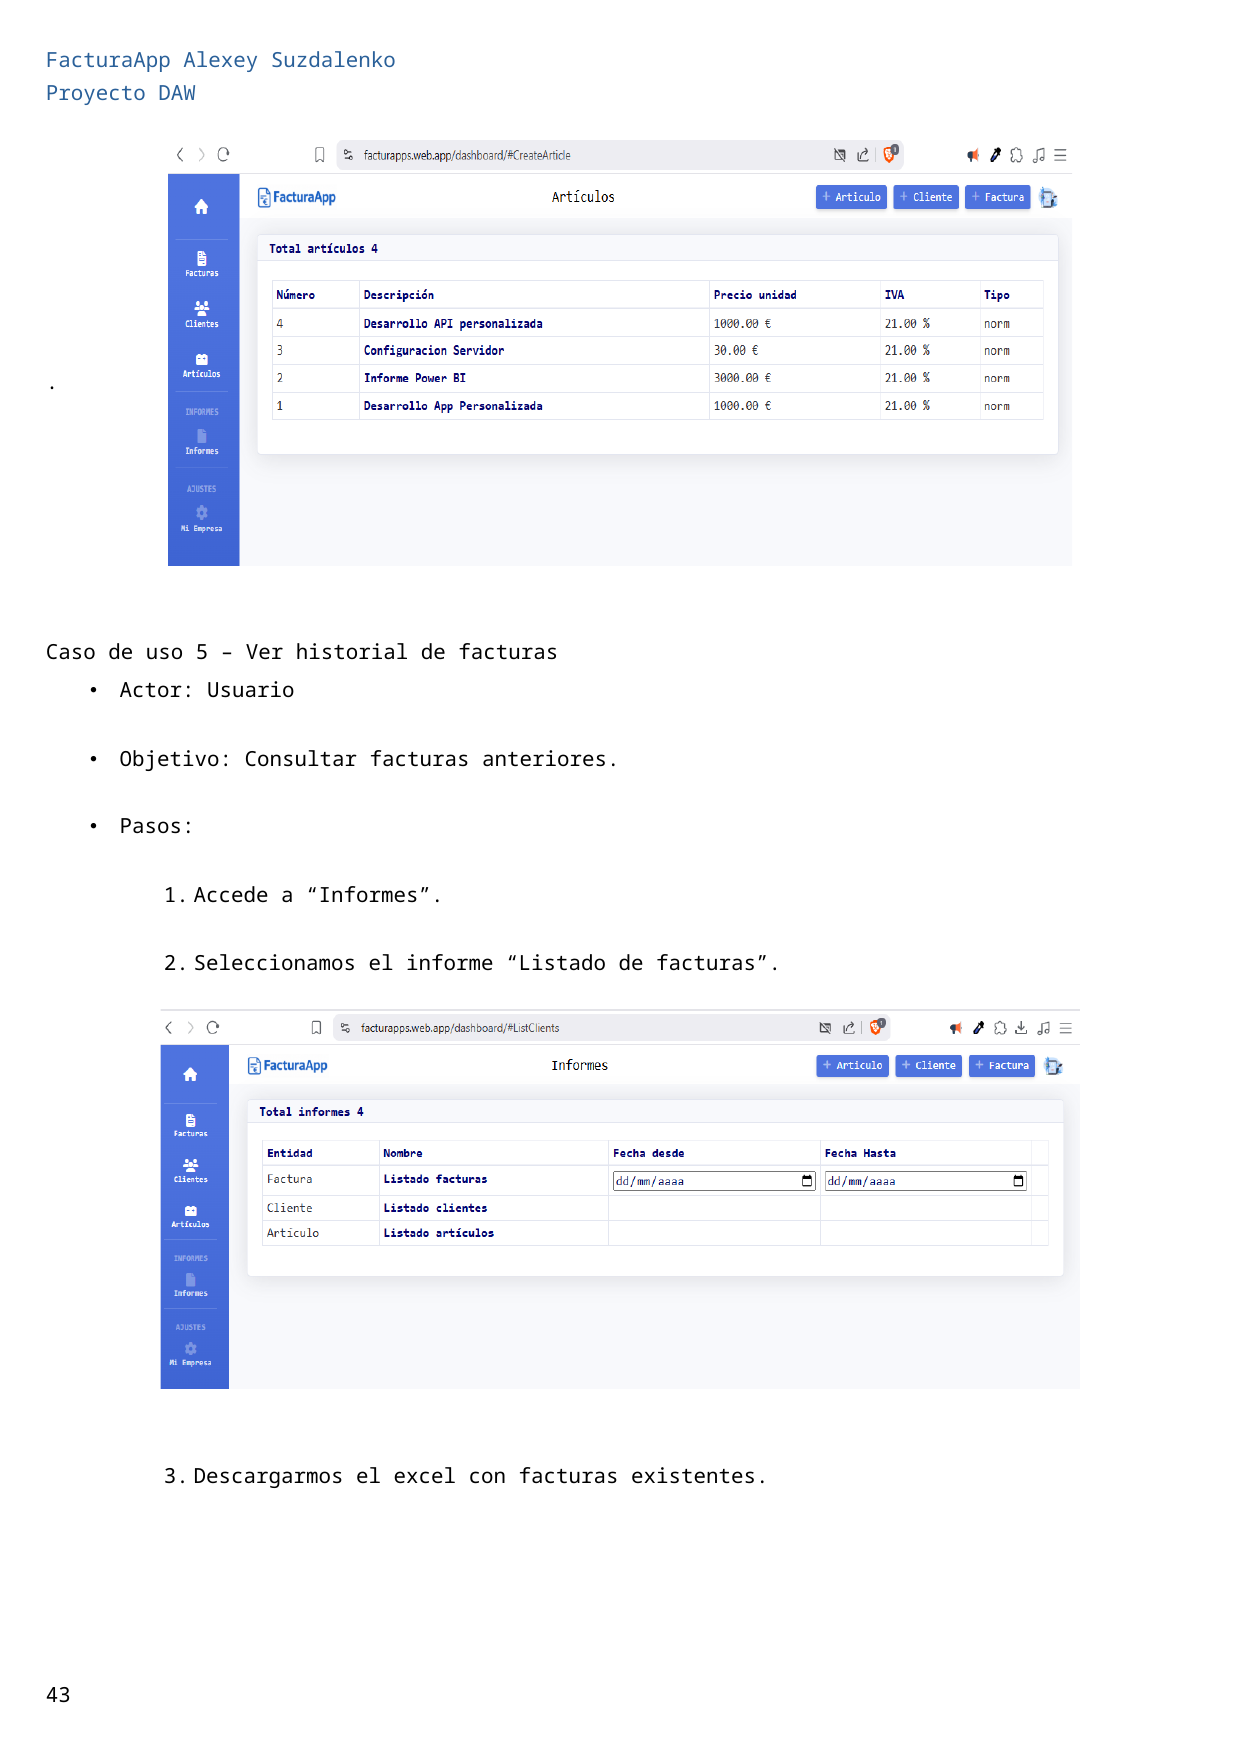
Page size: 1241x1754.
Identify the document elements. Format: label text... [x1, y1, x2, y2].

list Objetivo: Consultar facturas anteriores. [90, 744, 1195, 772]
text [1073, 367, 1195, 396]
picture [160, 1009, 1080, 1389]
subtitle Caso de uso 5 – Ver historial de facturas [46, 637, 1195, 666]
list Actor: Usuario [90, 676, 1195, 704]
picture [168, 136, 1073, 566]
list Seleccionamos el informe “Listado de facturas”. [164, 948, 1195, 976]
list Accede a “Informes”. [164, 880, 1195, 908]
list Pasos: [90, 812, 1195, 840]
text . [46, 367, 168, 396]
list Descargarmos el excel con facturas existentes. [164, 1461, 1195, 1489]
